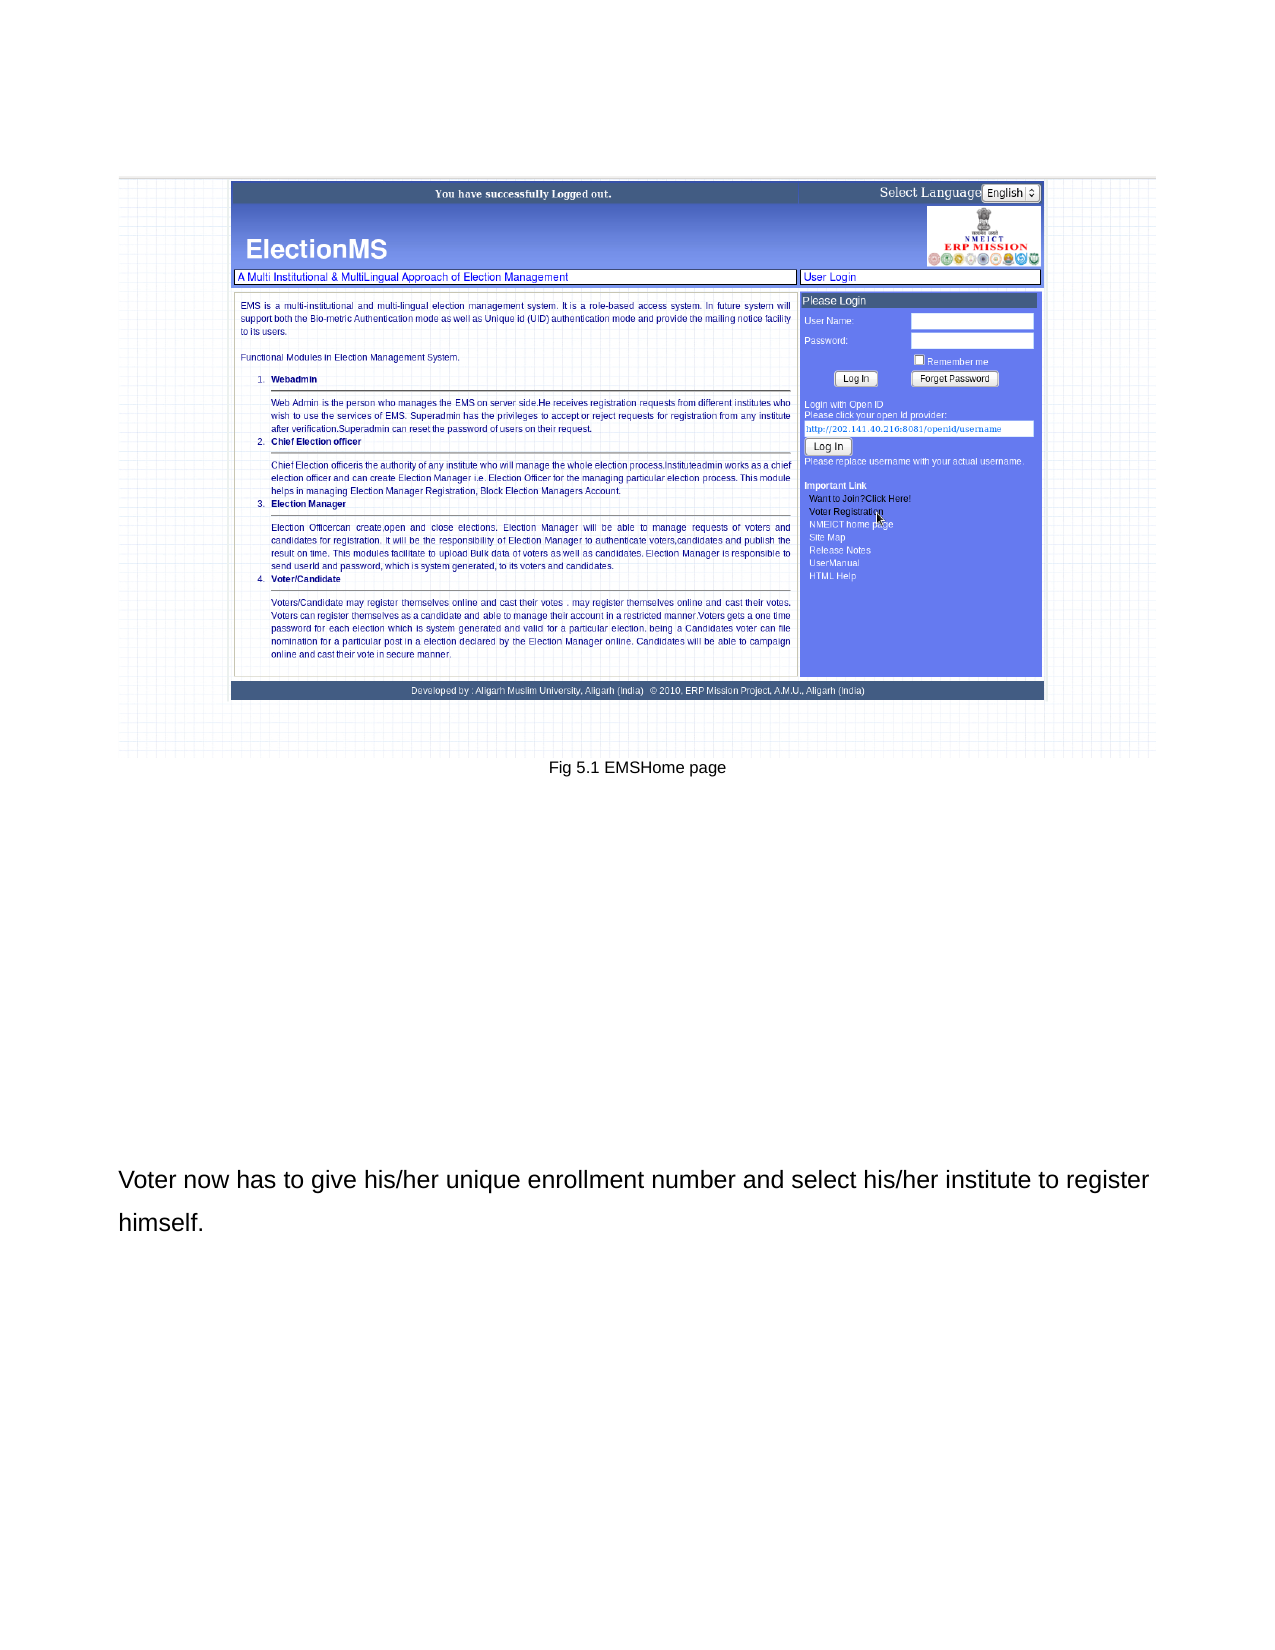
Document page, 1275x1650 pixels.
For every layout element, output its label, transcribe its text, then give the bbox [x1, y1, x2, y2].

text Voter now has to give his/her unique enrollment number and select his/her institute to register himself. [118, 1165, 1157, 1237]
picture [118, 175, 1156, 758]
text Fig 5.1 EMSHome page [118, 161, 1157, 777]
